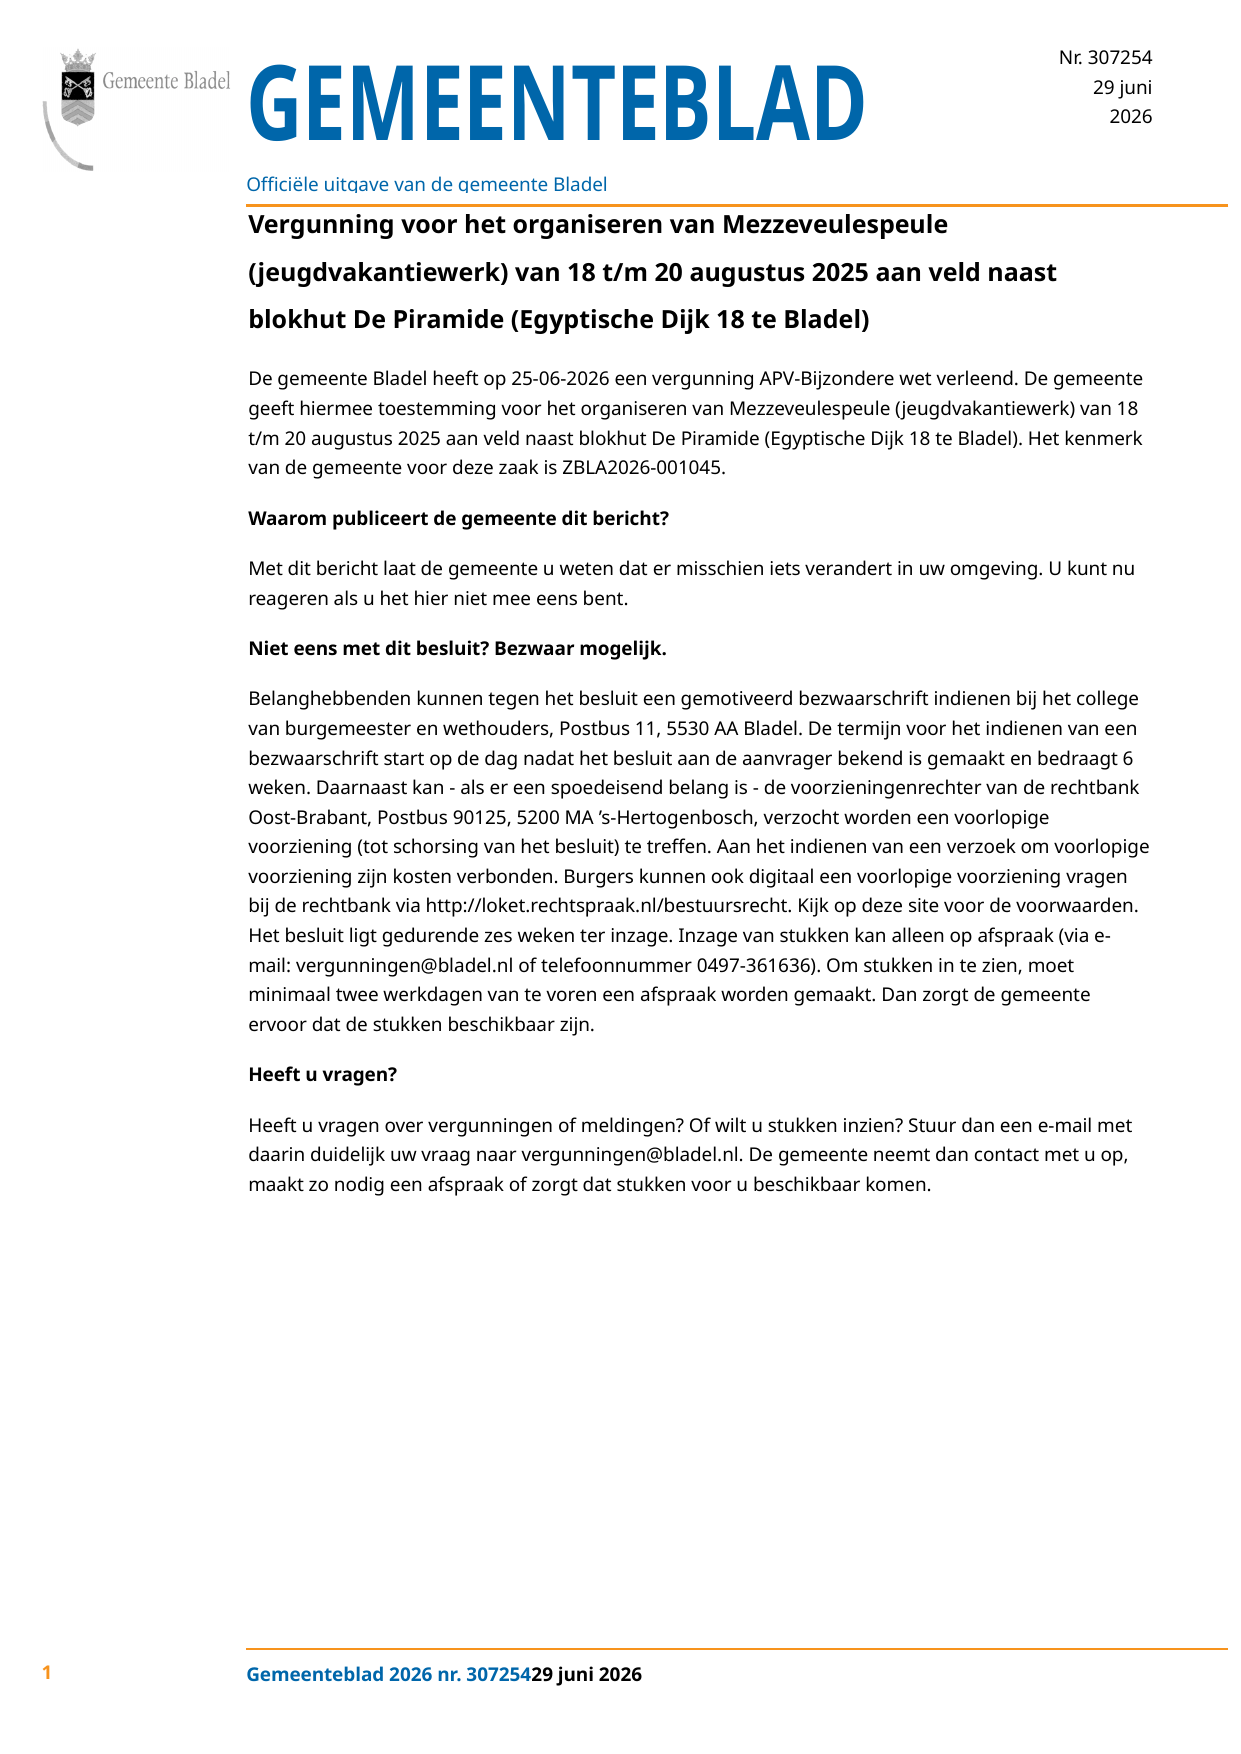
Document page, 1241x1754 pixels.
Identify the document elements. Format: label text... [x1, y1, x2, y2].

text Vergunning voor het organiseren van Mezzeveulespeule (jeugdvakantiewerk) van 18 t/m 20 augustus 2025 aan veld naast blokhut De Piramide (Egyptische Dijk 18 te Bladel) [248, 207, 1152, 336]
text Heeft u vragen over vergunningen of meldingen? Of wilt u stukken inzien? Stuur dan een e-mail met daarin duidelijk uw vraag naar vergunningen@bladel.nl. De gemeente neemt dan contact met u op, maakt zo nodig een afspraak of zorgt dat stukken voor u beschikbaar komen. [248, 1112, 1152, 1197]
picture [41, 47, 231, 172]
text Heeft u vragen? [248, 1061, 1152, 1087]
text De gemeente Bladel heeft op 25-06-2026 een vergunning APV-Bijzondere wet verleend. De gemeente geeft hiermee toestemming voor het organiseren van Mezzeveulespeule (jeugdvakantiewerk) van 18 t/m 20 augustus 2025 aan veld naast blokhut De Piramide (Egyptische Dijk 18 te Bladel). Het kenmerk van de gemeente voor deze zaak is ZBLA2026-001045. [248, 366, 1152, 480]
text Niet eens met dit besluit? Bezwaar mogelijk. [248, 635, 1152, 661]
text Belanghebbenden kunnen tegen het besluit een gemotiveerd bezwaarschrift indienen bij het college van burgemeester en wethouders, Postbus 11, 5530 AA Bladel. De termijn voor het indienen van een bezwaarschrift start op de dag nadat het besluit aan de aanvrager bekend is gemaakt en bedraagt 6 weken. Daarnaast kan - als er een spoedeisend belang is - de voorzieningenrechter van de rechtbank Oost-Brabant, Postbus 90125, 5200 MA ’s-Hertogenbosch, verzocht worden een voorlopige voorziening (tot schorsing van het besluit) te treffen. Aan het indienen van een verzoek om voorlopige voorziening zijn kosten verbonden. Burgers kunnen ook digitaal een voorlopige voorziening vragen bij de rechtbank via http://loket.rechtspraak.nl/bestuursrecht. Kijk op deze site voor de voorwaarden. Het besluit ligt gedurende zes weken ter inzage. Inzage van stukken kan alleen op afspraak (via e-mail: vergunningen@bladel.nl of telefoonnummer 0497-361636). Om stukken in te zien, moet minimaal twee werkdagen van te voren een afspraak worden gemaakt. Dan zorgt de gemeente ervoor dat de stukken beschikbaar zijn. [248, 686, 1152, 1037]
text Met dit bericht laat de gemeente u weten dat er misschien iets verandert in uw omgeving. U kunt nu reageren als u het hier niet mee eens bent. [248, 555, 1152, 610]
text Waarom publiceert de gemeente dit bericht? [248, 505, 1152, 530]
